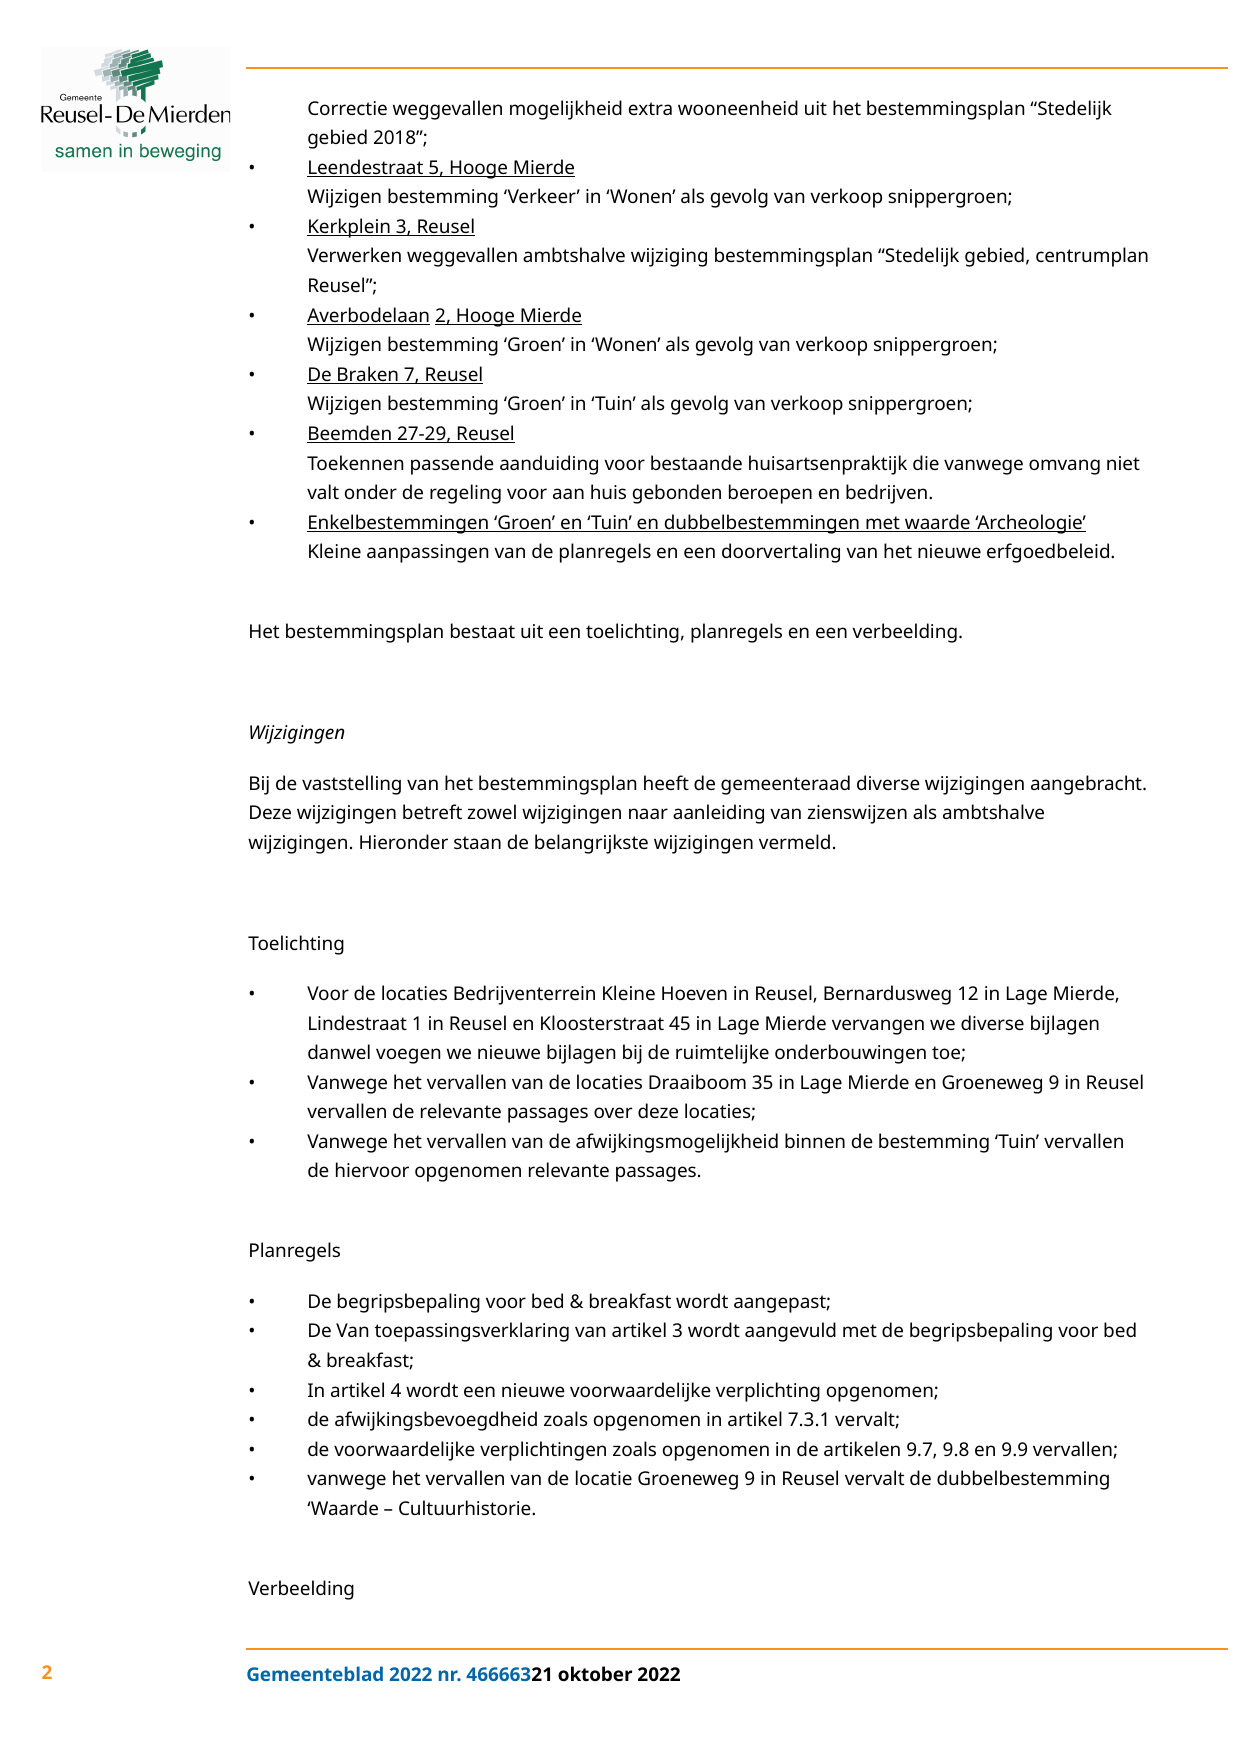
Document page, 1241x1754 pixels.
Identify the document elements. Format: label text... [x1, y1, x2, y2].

list De begripsbepaling voor bed & breakfast wordt aangepast; [248, 1288, 1152, 1314]
list Leendestraat 5, Hooge Mierde [248, 154, 1152, 180]
list Vanwege het vervallen van de locaties Draaiboom 35 in Lage Mierde en Groeneweg 9 in Reusel vervallen de relevante passages over deze locaties; [248, 1069, 1152, 1124]
list Correctie weggevallen mogelijkheid extra wooneenheid uit het bestemmingsplan “Stedelijk gebied 2018”; [248, 95, 1152, 150]
list Verwerken weggevallen ambtshalve wijziging bestemmingsplan “Stedelijk gebied, centrumplan Reusel”; [248, 243, 1152, 298]
list de voorwaardelijke verplichtingen zoals opgenomen in de artikelen 9.7, 9.8 en 9.9 vervallen; [248, 1436, 1152, 1462]
list Toekennen passende aanduiding voor bestaande huisartsenpraktijk die vanwege omvang niet valt onder de regeling voor aan huis gebonden beroepen en bedrijven. [248, 450, 1152, 505]
list De Braken 7, Reusel [248, 361, 1152, 387]
list Wijzigen bestemming ‘Groen’ in ‘Wonen’ als gevolg van verkoop snippergroen; [248, 331, 1152, 357]
text Het bestemmingsplan bestaat uit een toelichting, planregels en een verbeelding. [248, 618, 1152, 644]
list Voor de locaties Bedrijventerrein Kleine Hoeven in Reusel, Bernardusweg 12 in Lage Mierde, Lindestraat 1 in Reusel en Kloosterstraat 45 in Lage Mierde vervangen we diverse bijlagen danwel voegen we nieuwe bijlagen bij de ruimtelijke onderbouwingen toe; [248, 980, 1152, 1065]
text Planregels [248, 1238, 1152, 1263]
list In artikel 4 wordt een nieuwe voorwaardelijke verplichting opgenomen; [248, 1377, 1152, 1403]
list Kerkplein 3, Reusel [248, 213, 1152, 239]
list Kleine aanpassingen van de planregels en een doorvertaling van het nieuwe erfgoedbeleid. [248, 538, 1152, 564]
list de afwijkingsbevoegdheid zoals opgenomen in artikel 7.3.1 vervalt; [248, 1406, 1152, 1432]
list vanwege het vervallen van de locatie Groeneweg 9 in Reusel vervalt de dubbelbestemming ‘Waarde – Cultuurhistorie. [248, 1466, 1152, 1521]
text Verbeelding [248, 1575, 1152, 1601]
list De Van toepassingsverklaring van artikel 3 wordt aangevuld met de begripsbepaling voor bed & breakfast; [248, 1318, 1152, 1373]
text Wijzigingen [248, 719, 1152, 745]
text Bij de vaststelling van het bestemmingsplan heeft de gemeenteraad diverse wijzigingen aangebracht. Deze wijzigingen betreft zowel wijzigingen naar aanleiding van zienswijzen als ambtshalve wijzigingen. Hieronder staan de belangrijkste wijzigingen vermeld. [248, 770, 1152, 855]
list Wijzigen bestemming ‘Verkeer’ in ‘Wonen’ als gevolg van verkoop snippergroen; [248, 183, 1152, 209]
list Enkelbestemmingen ‘Groen’ en ‘Tuin’ en dubbelbestemmingen met waarde ‘Archeologie’ [248, 509, 1152, 535]
list Vanwege het vervallen van de afwijkingsmogelijkheid binnen de bestemming ‘Tuin’ vervallen de hiervoor opgenomen relevante passages. [248, 1128, 1152, 1183]
text Toelichting [248, 930, 1152, 956]
picture [41, 47, 231, 172]
list Beemden 27-29, Reusel [248, 420, 1152, 446]
list Averbodelaan 2, Hooge Mierde [248, 302, 1152, 328]
list Wijzigen bestemming ‘Groen’ in ‘Tuin’ als gevolg van verkoop snippergroen; [248, 391, 1152, 416]
